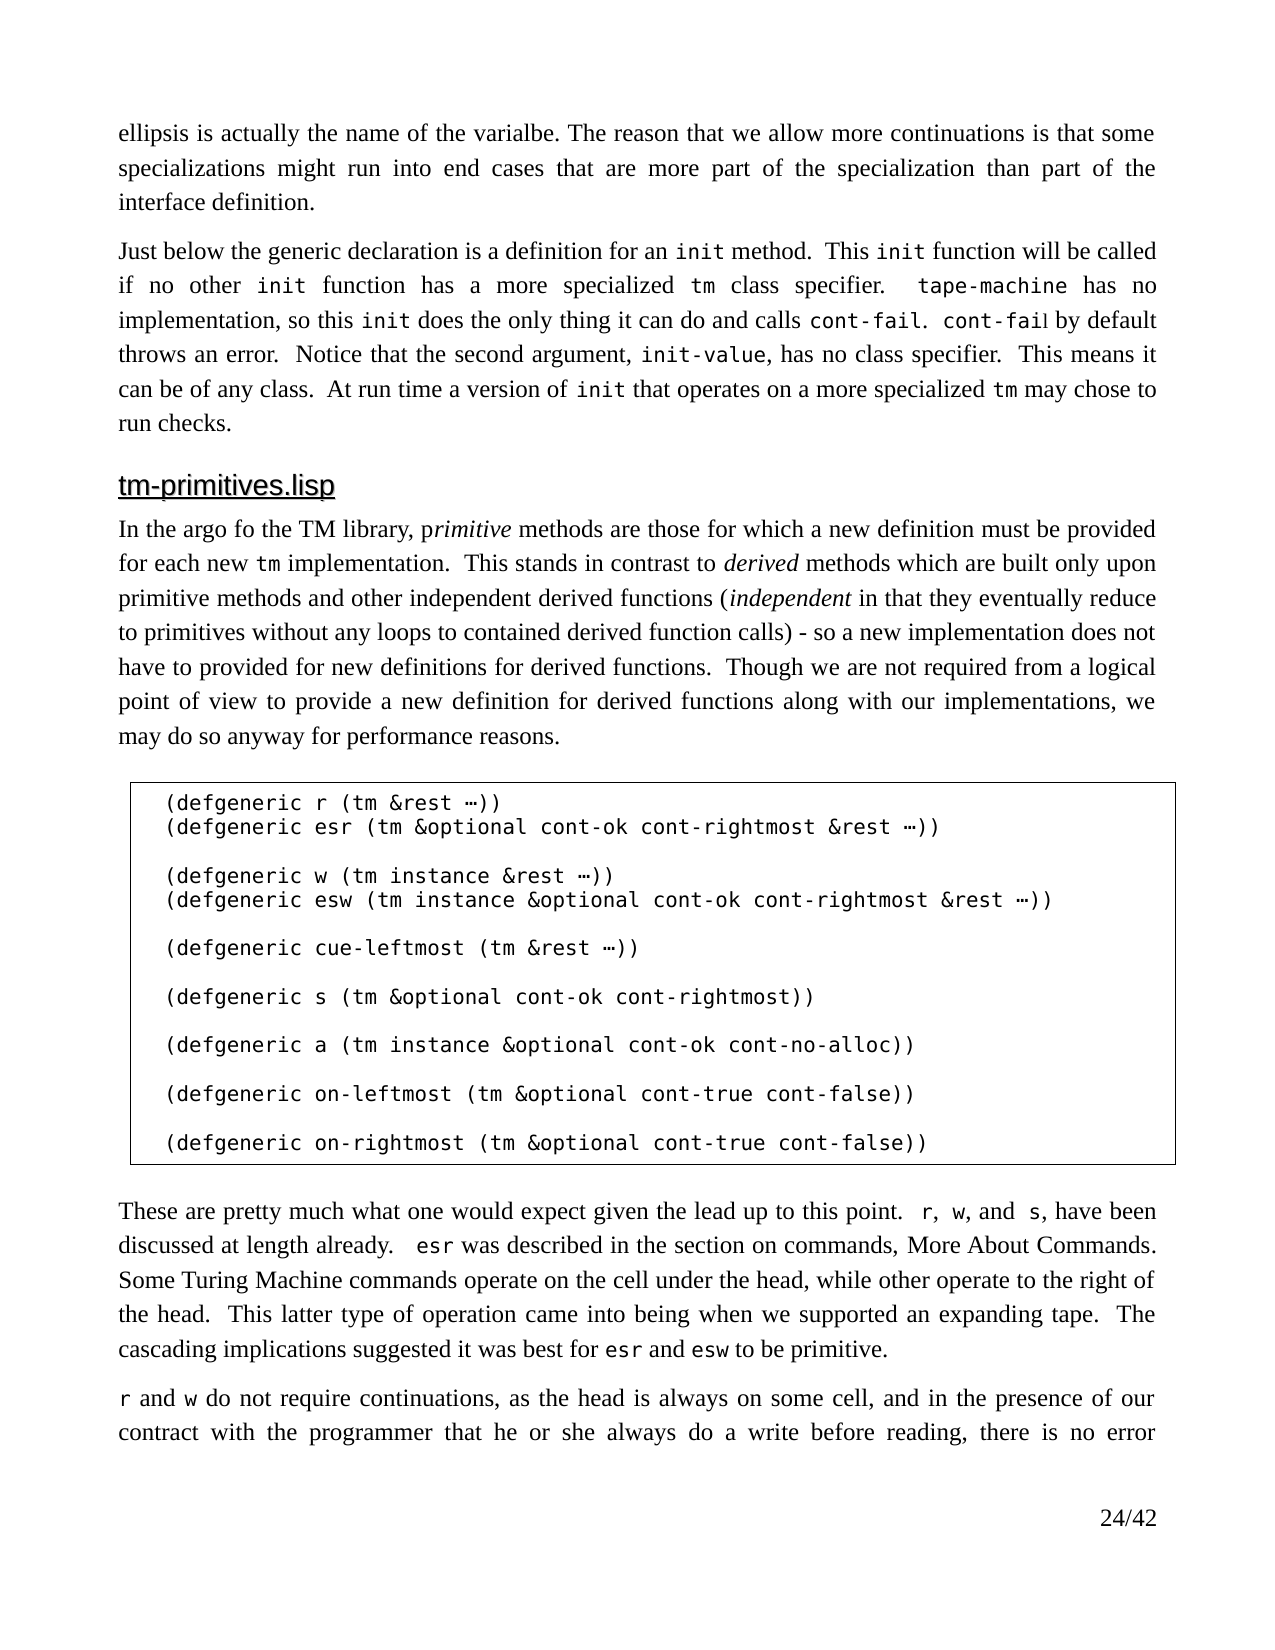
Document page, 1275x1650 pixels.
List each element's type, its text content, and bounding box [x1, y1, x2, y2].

text Just below the generic declaration is a definition for an init method. This init function will be called if no other init function has a more specialized tm class specifier. tape-machine has no implementation, so this init does the only thing it can do and calls cont-fail. cont-fail by default throws an error. Notice that the second argument, init-value, has no class specifier. This means it can be of any class. At run time a version of init that operates on a more specialized tm may chose to run checks. [118, 236, 1157, 437]
text (defgeneric esw (tm instance &optional cont-ok cont-rightmost &rest ⋯)) [139, 888, 1167, 912]
text (defgeneric w (tm instance &rest ⋯)) [139, 864, 1167, 888]
subtitle tm-primitives.lisp [118, 468, 1157, 502]
text r and w do not require continuations, as the head is always on some cell, and in the presence of our contract with the programmer that he or she always do a write before reading, there is no error [118, 1383, 1157, 1446]
text These are pretty much what one would expect given the lead up to this point. r, w, and s, have been discussed at length already. esr was described in the section on commands, More About Commands. Some Turing Machine commands operate on the cell under the head, while other operate to the right of the head. This latter type of operation came into being when we supported an expanding tape. The cascading implications suggested it was best for esr and esw to be primitive. [118, 1196, 1157, 1363]
text (defgeneric s (tm &optional cont-ok cont-rightmost)) [139, 985, 1167, 1009]
text ellipsis is actually the name of the varialbe. The reason that we allow more continuations is that some specializations might run into end cases that are more part of the specialization than part of the interface definition. [118, 118, 1157, 216]
text (defgeneric cue-leftmost (tm &rest ⋯)) [139, 936, 1167, 961]
text (defgeneric r (tm &rest ⋯)) [139, 791, 1167, 815]
text (defgeneric esr (tm &optional cont-ok cont-rightmost &rest ⋯)) [139, 815, 1167, 839]
text In the argo fo the TM library, primitive methods are those for which a new definition must be provided for each new tm implementation. This stands in contrast to derived methods which are built only upon primitive methods and other independent derived functions (independent in that they eventually reduce to primitives without any loops to contained derived function calls) - so a new implementation does not have to provided for new definitions for derived functions. Though we are not required from a logical point of view to provide a new definition for derived functions along with our implementations, we may do so anyway for performance reasons. [118, 514, 1157, 750]
text (defgeneric on-rightmost (tm &optional cont-true cont-false)) [139, 1131, 1167, 1155]
text (defgeneric a (tm instance &optional cont-ok cont-no-alloc)) [139, 1033, 1167, 1058]
text (defgeneric on-leftmost (tm &optional cont-true cont-false)) [139, 1082, 1167, 1106]
